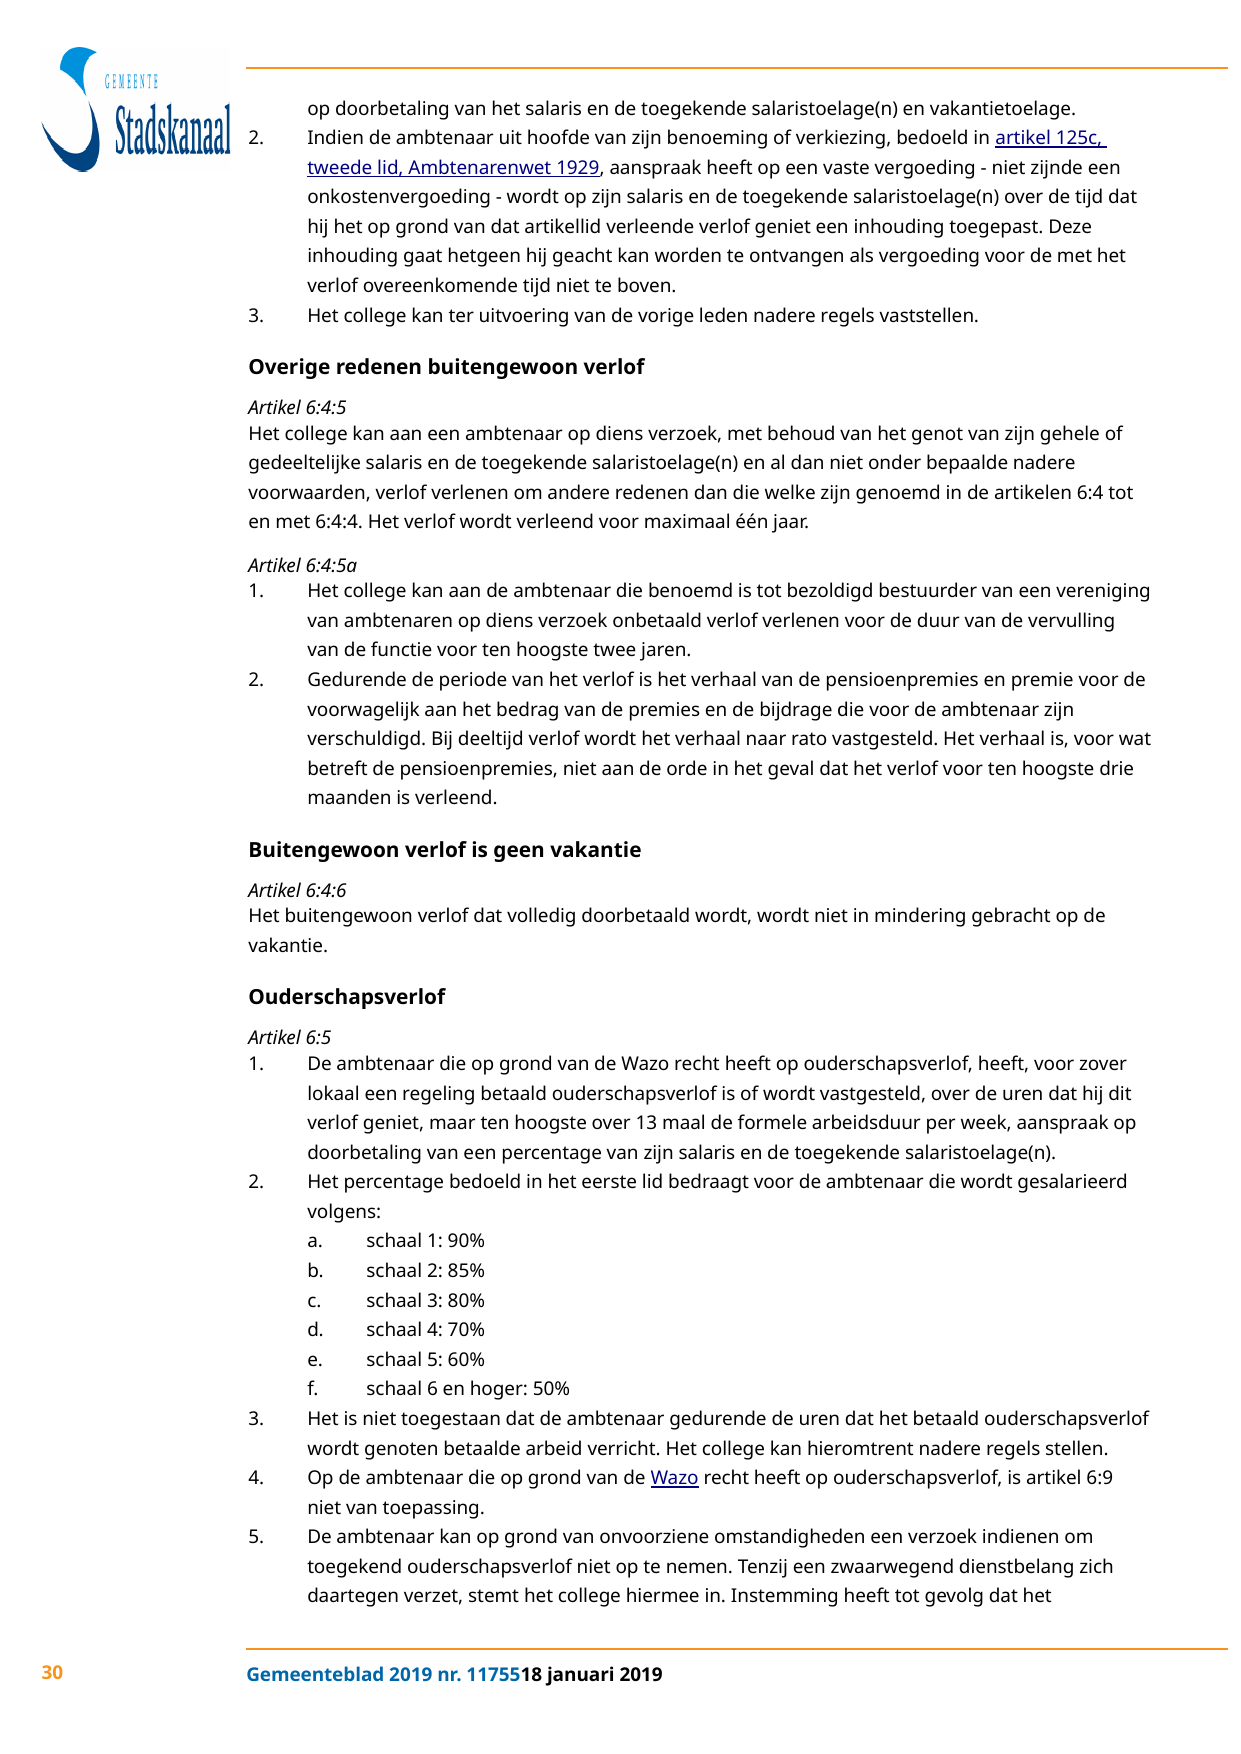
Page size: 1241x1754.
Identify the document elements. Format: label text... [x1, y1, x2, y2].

text Artikel 6:4:6 [248, 877, 1152, 903]
list De ambtenaar die op grond van de Wazo recht heeft op ouderschapsverlof, heeft, voor zover lokaal een regeling betaald ouderschapsverlof is of wordt vastgesteld, over de uren dat hij dit verlof geniet, maar ten hoogste over 13 maal de formele arbeidsduur per week, aanspraak op doorbetaling van een percentage van zijn salaris en de toegekende salaristoelage(n). [248, 1050, 1152, 1165]
text Het buitengewoon verlof dat volledig doorbetaald wordt, wordt niet in mindering gebracht op de vakantie. [248, 903, 1152, 958]
list Op de ambtenaar die op grond van de Wazo recht heeft op ouderschapsverlof, is artikel 6:9 niet van toepassing. [248, 1464, 1152, 1520]
list Gedurende de periode van het verlof is het verhaal van de pensioenpremies en premie voor de voorwagelijk aan het bedrag van de premies en de bijdrage die voor de ambtenaar zijn verschuldigd. Bij deeltijd verlof wordt het verhaal naar rato vastgesteld. Het verhaal is, voor wat betreft de pensioenpremies, niet aan de orde in het geval dat het verlof voor ten hoogste drie maanden is verleend. [248, 666, 1152, 810]
text Overige redenen buitengewoon verlof [248, 352, 1152, 381]
text Artikel 6:4:5 [248, 394, 1152, 420]
list op doorbetaling van het salaris en de toegekende salaristoelage(n) en vakantietoelage. [248, 95, 1152, 121]
list schaal 5: 60% [307, 1346, 1152, 1372]
list Indien de ambtenaar uit hoofde van zijn benoeming of verkiezing, bedoeld in artikel 125c, tweede lid, Ambtenarenwet 1929, aanspraak heeft op een vaste vergoeding - niet zijnde een onkostenvergoeding - wordt op zijn salaris en de toegekende salaristoelage(n) over de tijd dat hij het op grond van dat artikellid verleende verlof geniet een inhouding toegepast. Deze inhouding gaat hetgeen hij geacht kan worden te ontvangen als vergoeding voor de met het verlof overeenkomende tijd niet te boven. [248, 124, 1152, 298]
text Het college kan aan een ambtenaar op diens verzoek, met behoud van het genot van zijn gehele of gedeeltelijke salaris en de toegekende salaristoelage(n) en al dan niet onder bepaalde nadere voorwaarden, verlof verlenen om andere redenen dan die welke zijn genoemd in de artikelen 6:4 tot en met 6:4:4. Het verlof wordt verleend voor maximaal één jaar. [248, 420, 1152, 534]
list schaal 1: 90% [307, 1228, 1152, 1253]
list Het college kan aan de ambtenaar die benoemd is tot bezoldigd bestuurder van een vereniging van ambtenaren op diens verzoek onbetaald verlof verlenen voor de duur van de vervulling van de functie voor ten hoogste twee jaren. [248, 577, 1152, 662]
list schaal 6 en hoger: 50% [307, 1376, 1152, 1401]
text Artikel 6:5 [248, 1024, 1152, 1050]
list Het college kan ter uitvoering van de vorige leden nadere regels vaststellen. [248, 302, 1152, 328]
list schaal 4: 70% [307, 1316, 1152, 1342]
list schaal 2: 85% [307, 1257, 1152, 1283]
list Het percentage bedoeld in het eerste lid bedraagt voor de ambtenaar die wordt gesalarieerd volgens: [248, 1168, 1152, 1224]
text Artikel 6:4:5a [248, 552, 1152, 577]
list De ambtenaar kan op grond van onvoorziene omstandigheden een verzoek indienen om toegekend ouderschapsverlof niet op te nemen. Tenzij een zwaarwegend dienstbelang zich daartegen verzet, stemt het college hiermee in. Instemming heeft tot gevolg dat het [248, 1523, 1152, 1608]
list schaal 3: 80% [307, 1287, 1152, 1313]
picture [41, 47, 231, 172]
text Buitengewoon verlof is geen vakantie [248, 835, 1152, 863]
text Ouderschapsverlof [248, 982, 1152, 1011]
list Het is niet toegestaan dat de ambtenaar gedurende de uren dat het betaald ouderschapsverlof wordt genoten betaalde arbeid verricht. Het college kan hieromtrent nadere regels stellen. [248, 1405, 1152, 1461]
